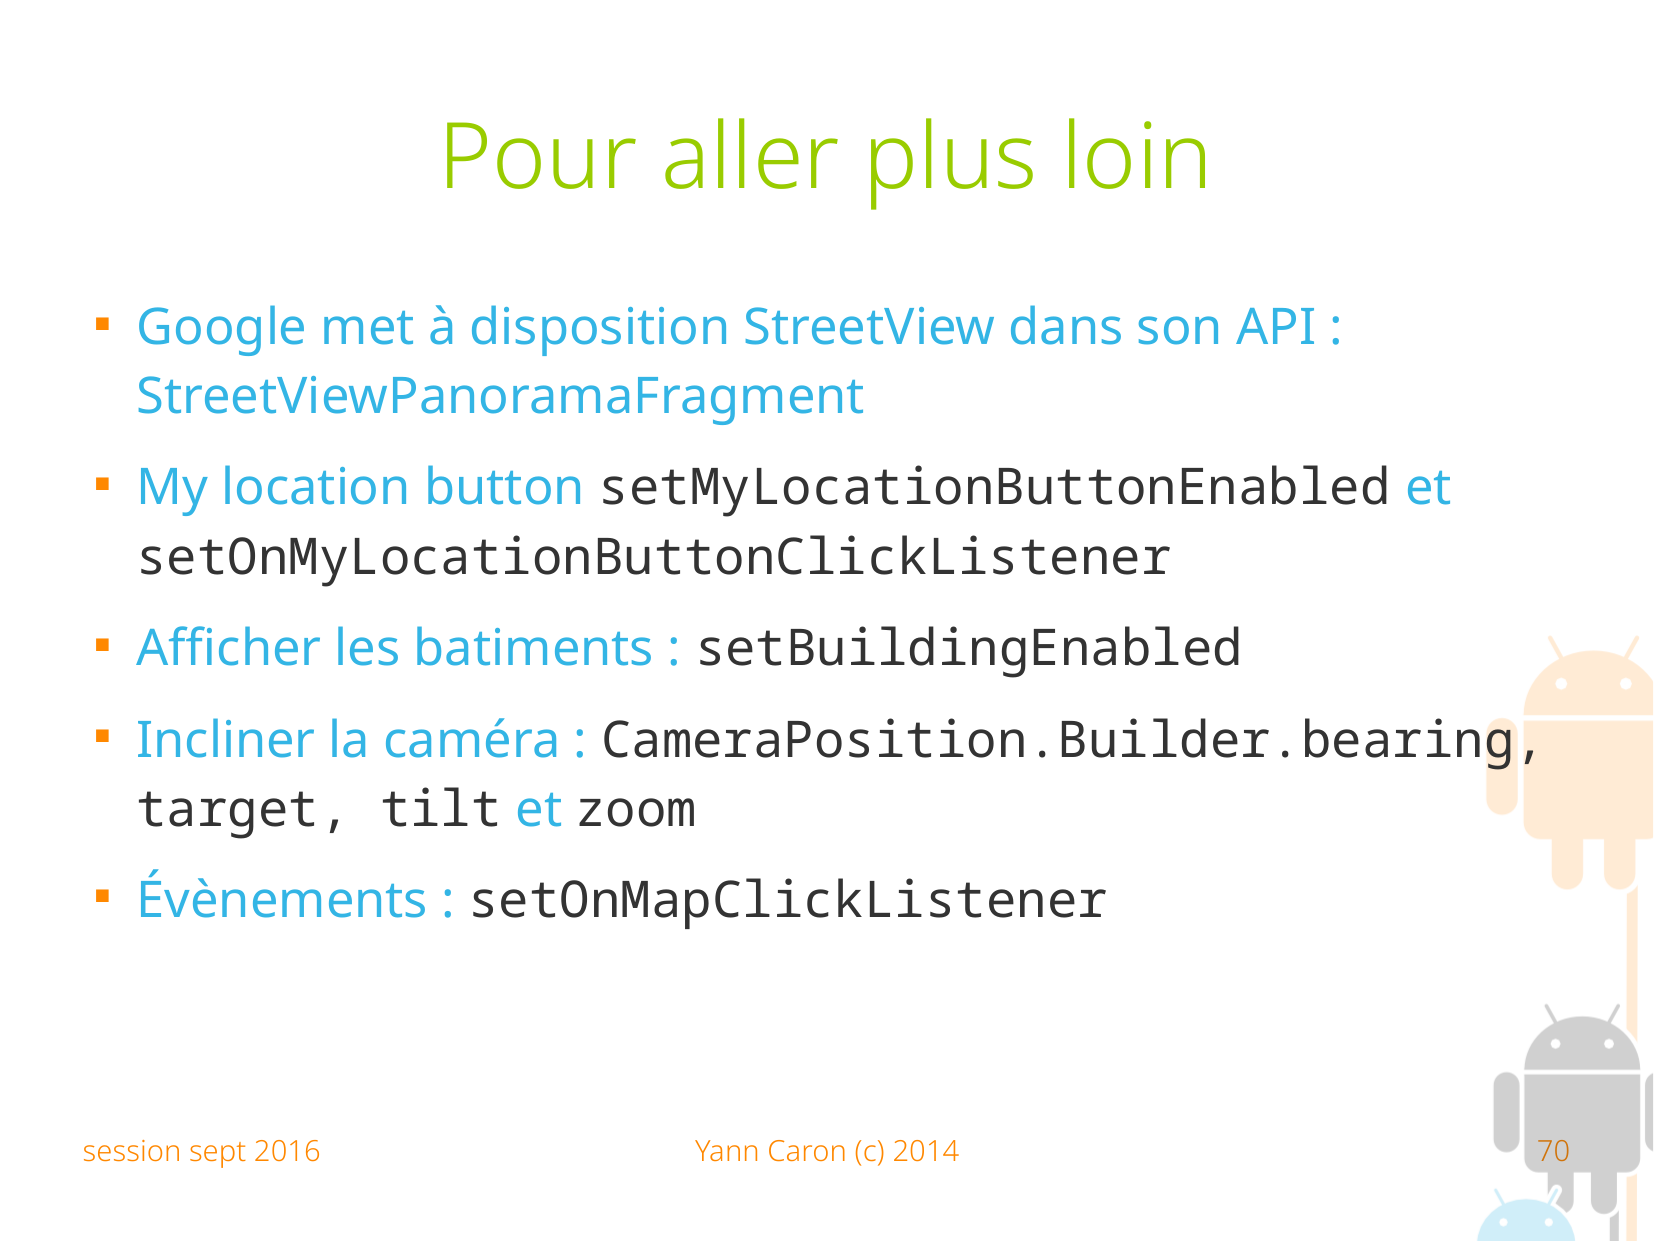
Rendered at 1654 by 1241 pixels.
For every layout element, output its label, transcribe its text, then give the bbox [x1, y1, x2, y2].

list Google met à disposition StreetView dans son API : StreetViewPanoramaFragment My location button setMyLocationButtonEnabled et setOnMyLocationButtonClickListener Afficher les batiments : setBuildingEnabled Incliner la caméra : CameraPosition.Builder.bearing, target, tilt et zoom Évènements : setOnMapClickListener [82, 290, 1571, 1010]
picture [240, 423, 1654, 1241]
title Pour aller plus loin [82, 49, 1571, 257]
